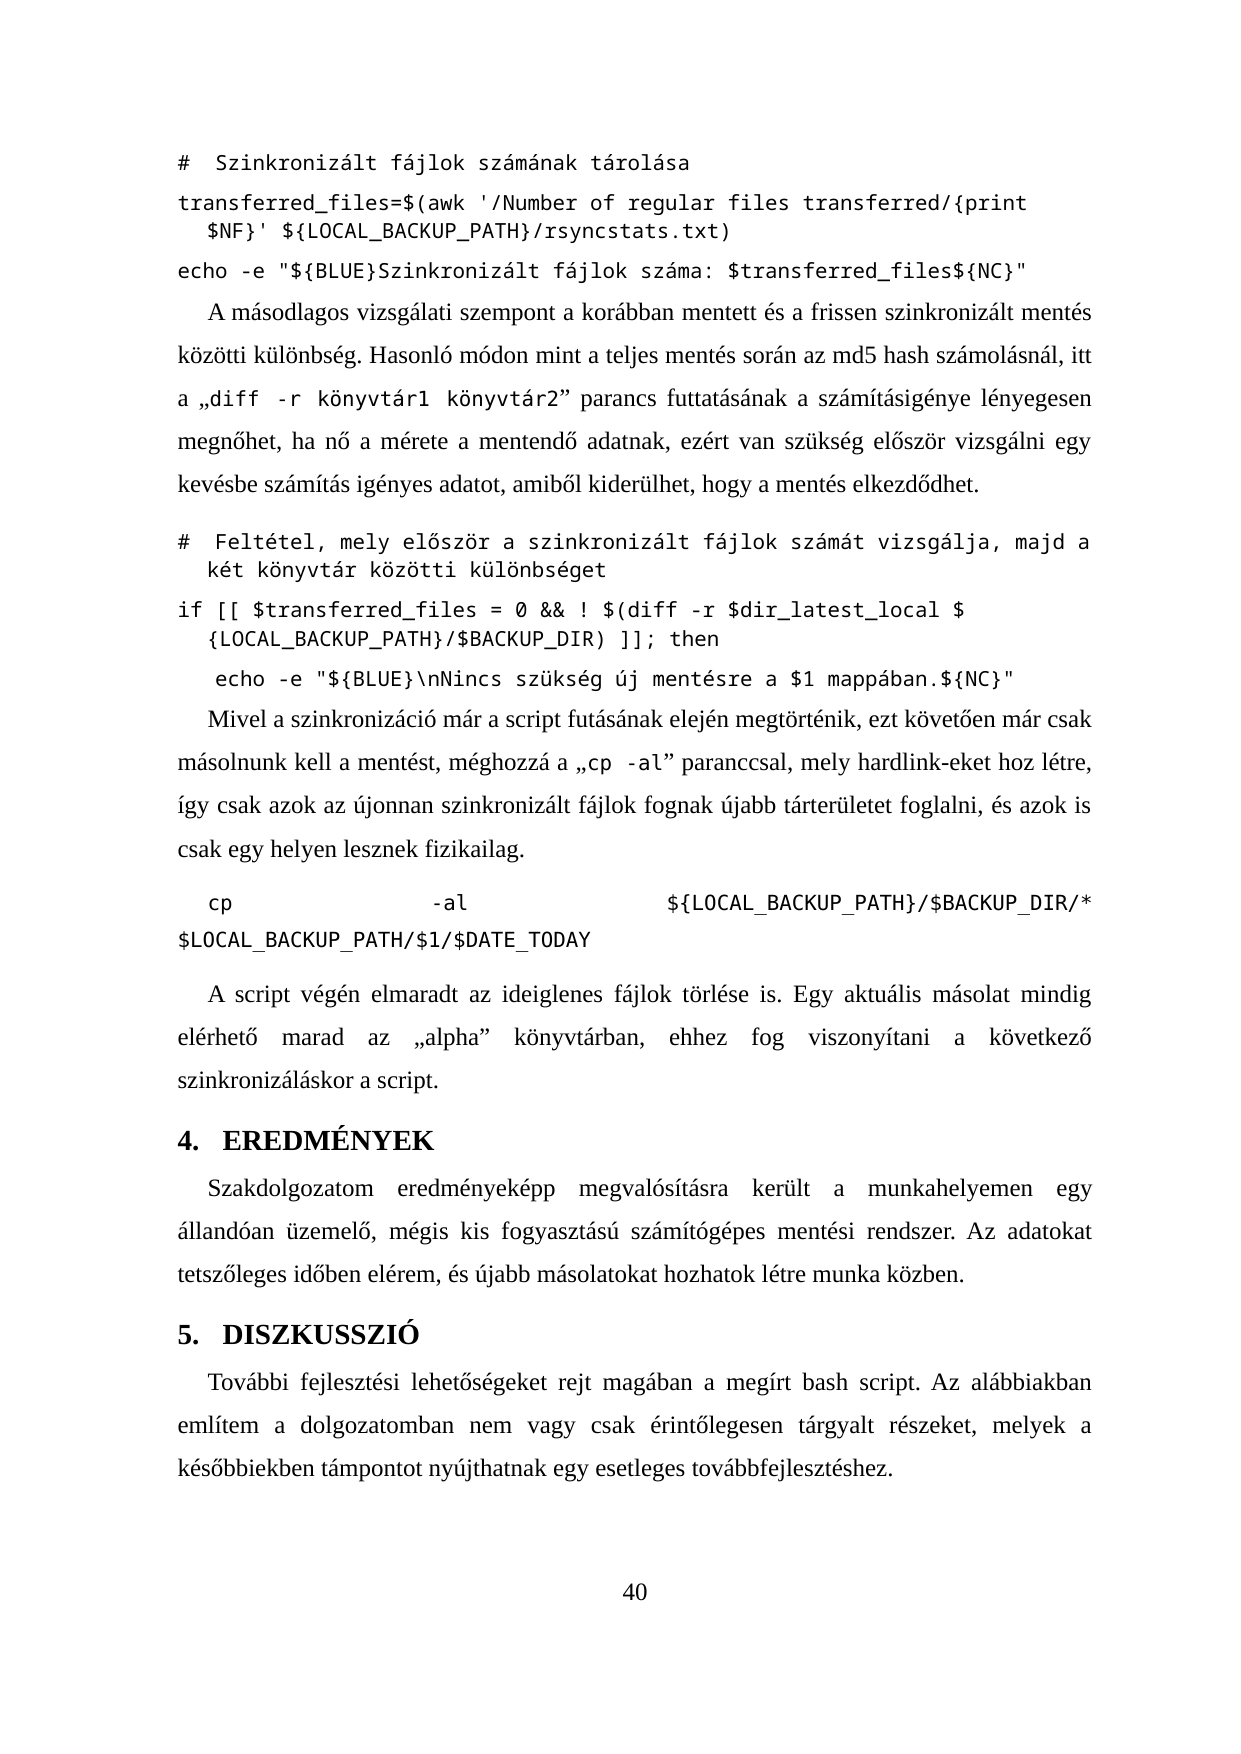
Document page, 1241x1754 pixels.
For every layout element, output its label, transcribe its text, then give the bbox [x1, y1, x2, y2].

subtitle DISZKUSSZIÓ [177, 1317, 1093, 1351]
text echo -e "${BLUE}\nNincs szükség új mentésre a $1 mappában.${NC}" [177, 664, 1093, 693]
text transferred_files=$(awk '/Number of regular files transferred/{print $NF}' ${LOCAL_BACKUP_PATH}/rsyncstats.txt) [177, 188, 1093, 245]
text # Feltétel, mely először a szinkronizált fájlok számát vizsgálja, majd a két könyvtár közötti különbséget [177, 527, 1093, 584]
text A másodlagos vizsgálati szempont a korábban mentett és a frissen szinkronizált mentés közötti különbség. Hasonló módon mint a teljes mentés során az md5 hash számolásnál, itt a „diff -r könyvtár1 könyvtár2” parancs futtatásának a számításigénye lényegesen megnőhet, ha nő a mérete a mentendő adatnak, ezért van szükség először vizsgálni egy kevésbe számítás igényes adatot, amiből kiderülhet, hogy a mentés elkezdődhet. [177, 297, 1093, 498]
text Szakdolgozatom eredményeképp megvalósításra került a munkahelyemen egy állandóan üzemelő, mégis kis fogyasztású számítógépes mentési rendszer. Az adatokat tetszőleges időben elérem, és újabb másolatokat hozhatok létre munka közben. [177, 1173, 1093, 1288]
text if [[ $transferred_files = 0 && ! $(diff -r $dir_latest_local ${LOCAL_BACKUP_PATH}/$BACKUP_DIR) ]]; then [177, 596, 1093, 652]
text # Szinkronizált fájlok számának tárolása [177, 148, 1093, 176]
text echo -e "${BLUE}Szinkronizált fájlok száma: $transferred_files${NC}" [177, 256, 1093, 285]
subtitle EREDMÉNYEK [177, 1123, 1093, 1156]
text Mivel a szinkronizáció már a script futásának elején megtörténik, ezt követően már csak másolnunk kell a mentést, méghozzá a „cp -al” paranccsal, mely hardlink-eket hoz létre, így csak azok az újonnan szinkronizált fájlok fognak újabb tárterületet foglalni, és azok is csak egy helyen lesznek fizikailag. [177, 704, 1093, 862]
text cp -al ${LOCAL_BACKUP_PATH}/$BACKUP_DIR/* $LOCAL_BACKUP_PATH/$1/$DATE_TODAY [177, 891, 1093, 952]
text További fejlesztési lehetőségeket rejt magában a megírt bash script. Az alábbiakban említem a dolgozatomban nem vagy csak érintőlegesen tárgyalt részeket, melyek a későbbiekben támpontot nyújthatnak egy esetleges továbbfejlesztéshez. [177, 1367, 1093, 1482]
text A script végén elmaradt az ideiglenes fájlok törlése is. Egy aktuális másolat mindig elérhető marad az „alpha” könyvtárban, ehhez fog viszonyítani a következő szinkronizáláskor a script. [177, 979, 1093, 1094]
